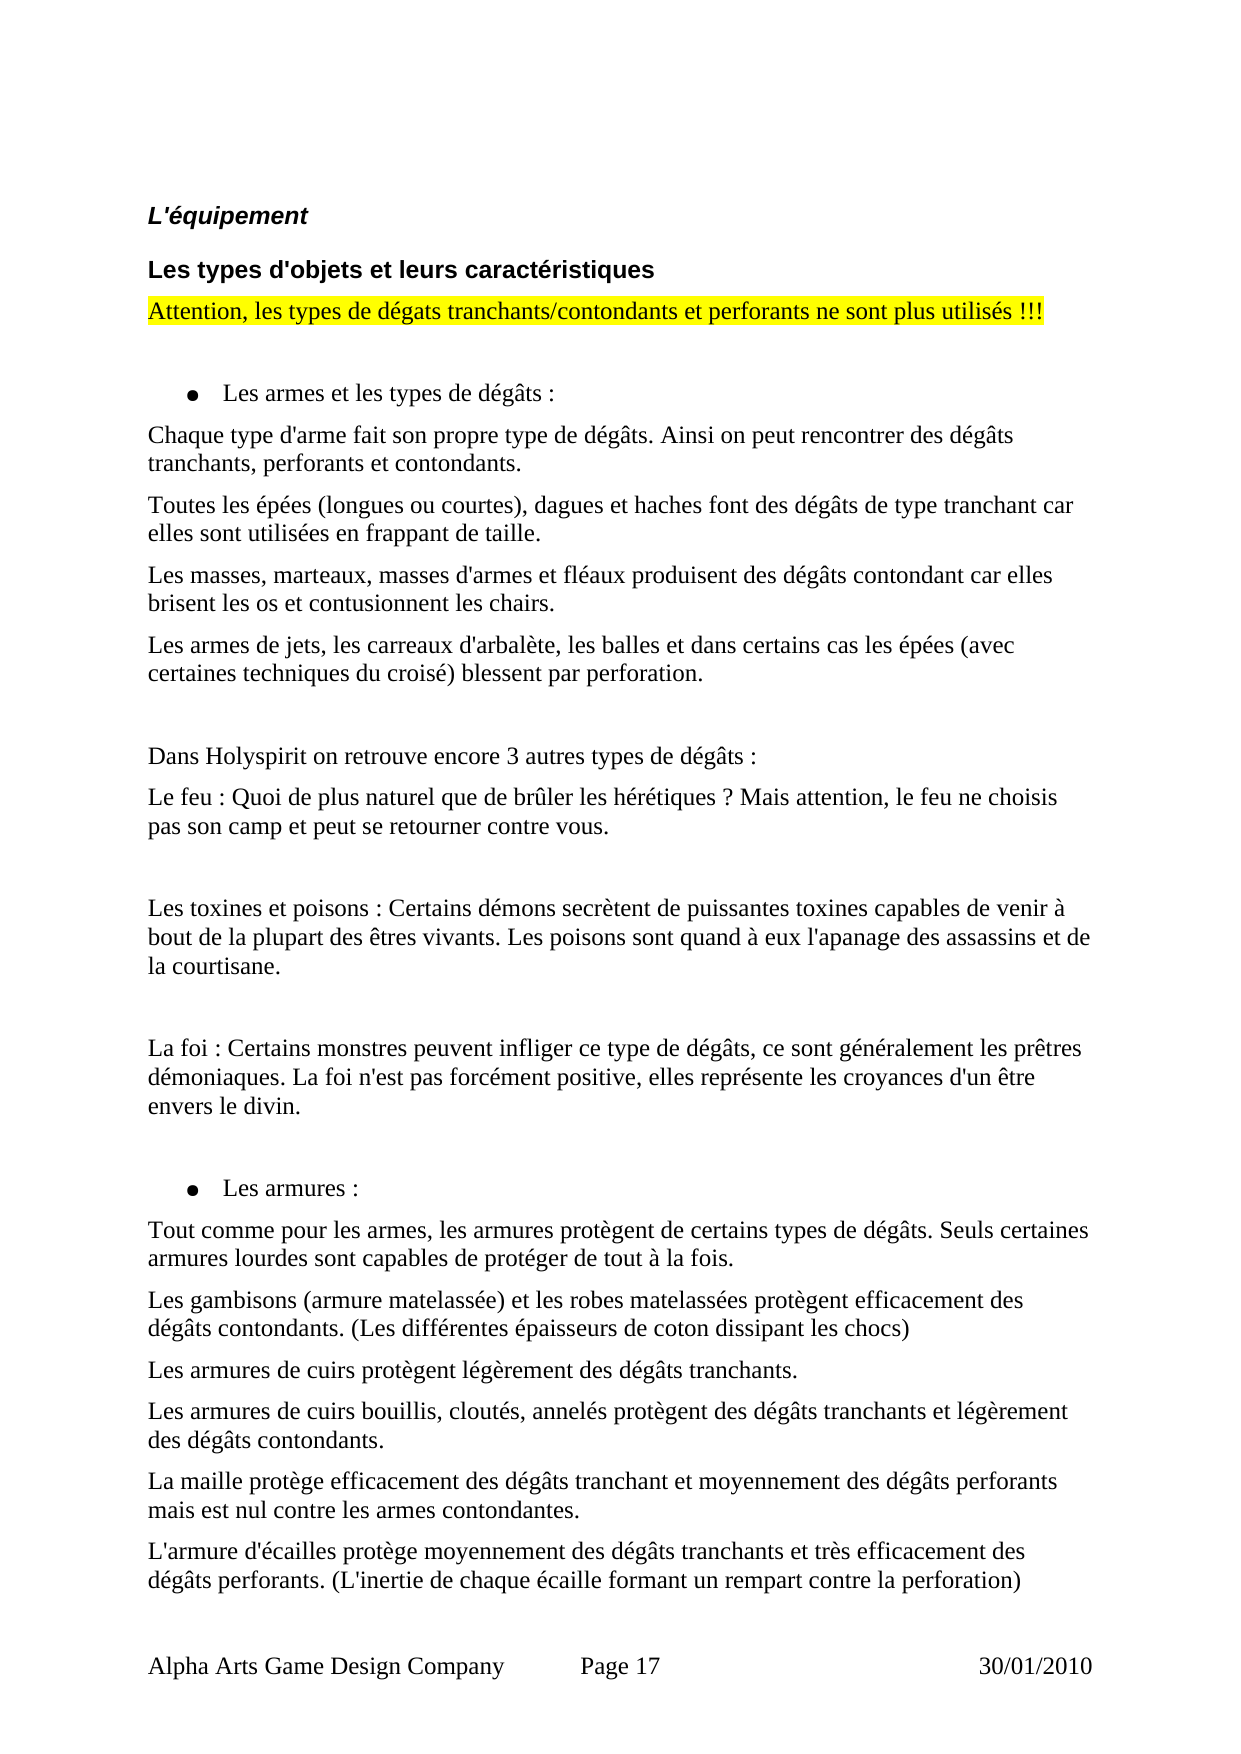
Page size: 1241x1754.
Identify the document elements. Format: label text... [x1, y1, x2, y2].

subtitle Les types d'objets et leurs caractéristiques [148, 255, 1092, 283]
text La foi : Certains monstres peuvent infliger ce type de dégâts, ce sont généralement les prêtres démoniaques. La foi n'est pas forcément positive, elles représente les croyances d'un être envers le divin. [148, 1033, 1092, 1120]
text L'armure d'écailles protège moyennement des dégâts tranchants et très efficacement des dégâts perforants. (L'inertie de chaque écaille formant un rempart contre la perforation) [148, 1536, 1092, 1593]
text Chaque type d'arme fait son propre type de dégâts. Ainsi on peut rencontrer des dégâts tranchants, perforants et contondants. [148, 420, 1092, 477]
text Dans Holyspirit on retrouve encore 3 autres types de dégâts : [148, 741, 1092, 770]
text Les toxines et poisons : Certains démons secrètent de puissantes toxines capables de venir à bout de la plupart des êtres vivants. Les poisons sont quand à eux l'apanage des assassins et de la courtisane. [148, 893, 1092, 980]
text Les armures de cuirs bouillis, cloutés, annelés protègent des dégâts tranchants et légèrement des dégâts contondants. [148, 1396, 1092, 1453]
text La maille protège efficacement des dégâts tranchant et moyennement des dégâts perforants mais est nul contre les armes contondantes. [148, 1466, 1092, 1523]
text Tout comme pour les armes, les armures protègent de certains types de dégâts. Seuls certaines armures lourdes sont capables de protéger de tout à la fois. [148, 1215, 1092, 1272]
text Attention, les types de dégats tranchants/contondants et perforants ne sont plus utilisés !!! [148, 296, 1092, 325]
text Les gambisons (armure matelassée) et les robes matelassées protègent efficacement des dégâts contondants. (Les différentes épaisseurs de coton dissipant les chocs) [148, 1285, 1092, 1342]
text Les armes de jets, les carreaux d'arbalète, les balles et dans certains cas les épées (avec certaines techniques du croisé) blessent par perforation. [148, 630, 1092, 687]
subtitle L'équipement [148, 201, 1092, 230]
list Les armures : [185, 1173, 1092, 1202]
text Les masses, marteaux, masses d'armes et fléaux produisent des dégâts contondant car elles brisent les os et contusionnent les chairs. [148, 560, 1092, 617]
text Toutes les épées (longues ou courtes), dagues et haches font des dégâts de type tranchant car elles sont utilisées en frappant de taille. [148, 490, 1092, 547]
text Les armures de cuirs protègent légèrement des dégâts tranchants. [148, 1355, 1092, 1383]
list Les armes et les types de dégâts : [185, 378, 1092, 407]
text Le feu : Quoi de plus naturel que de brûler les hérétiques ? Mais attention, le feu ne choisis pas son camp et peut se retourner contre vous. [148, 782, 1092, 840]
